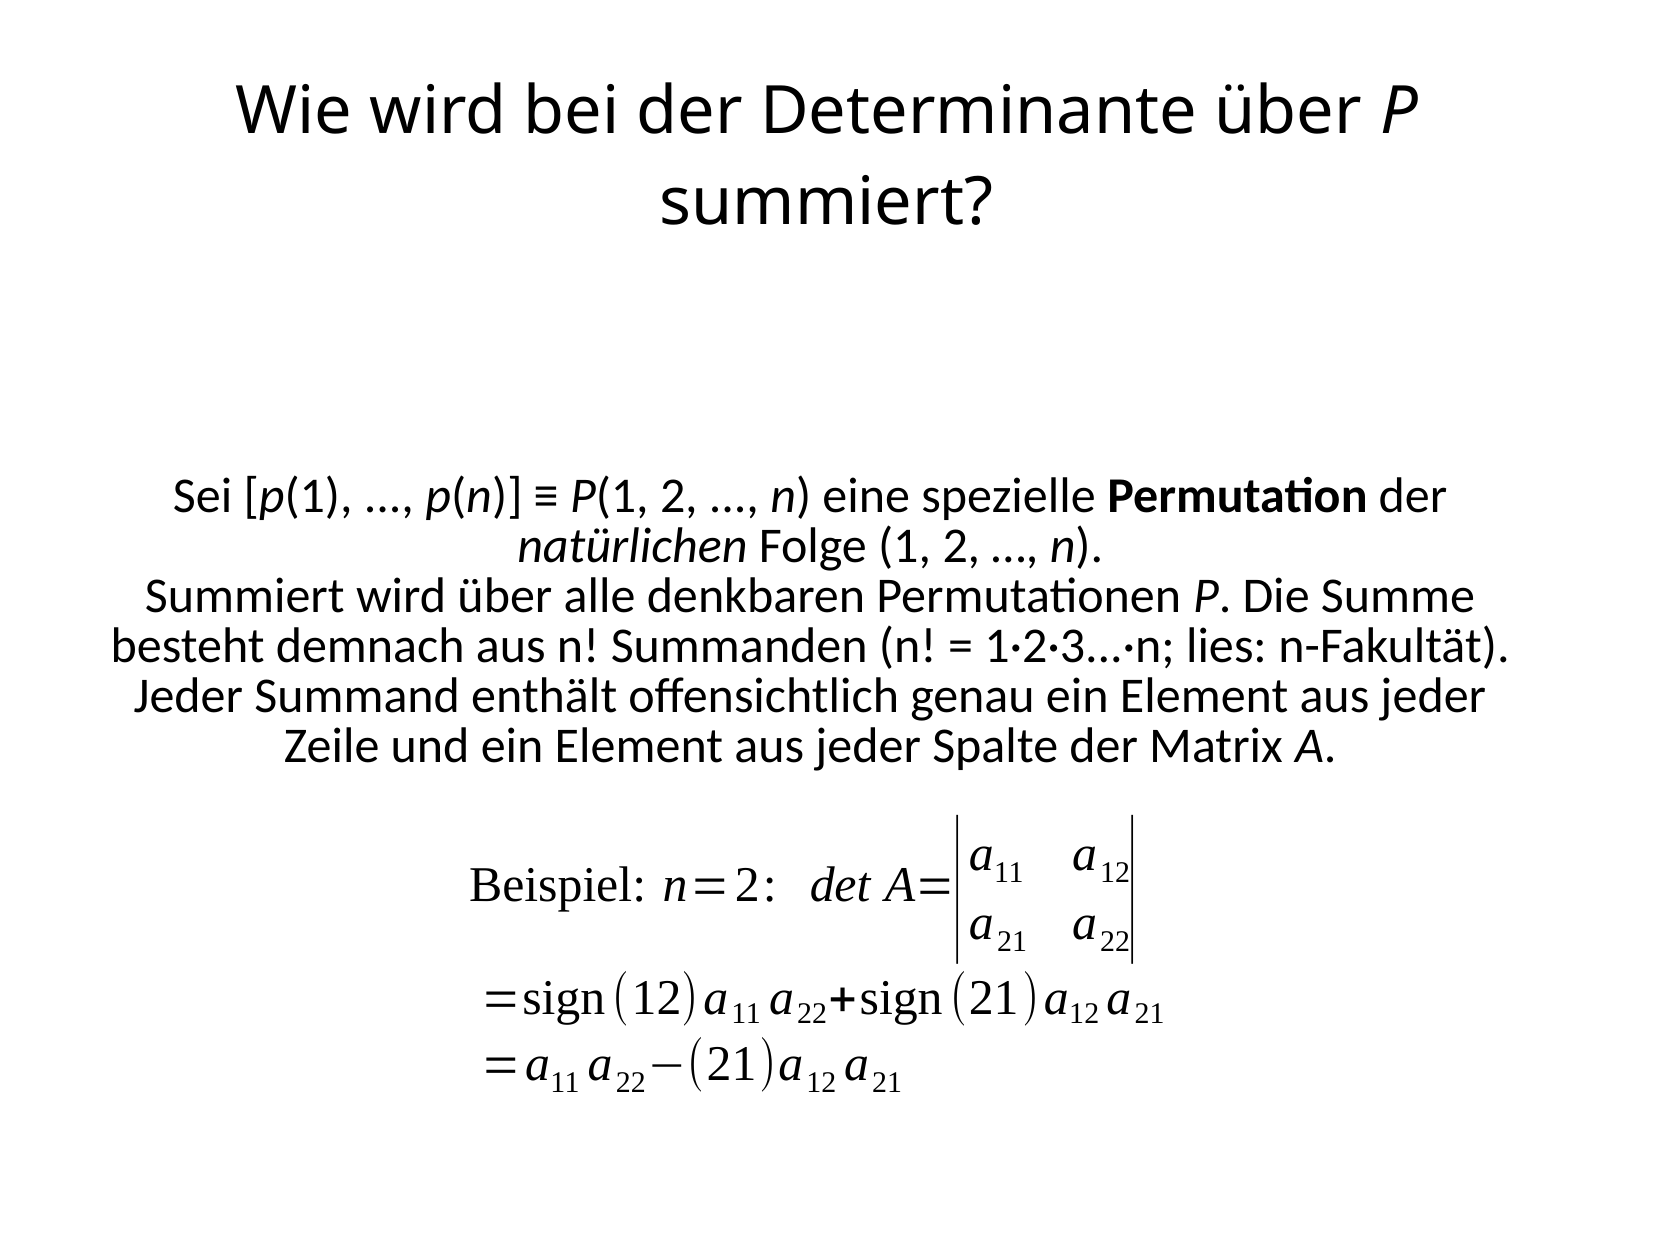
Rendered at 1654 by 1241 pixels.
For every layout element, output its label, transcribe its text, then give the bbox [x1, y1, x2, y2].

subtitle Sei [p(1), ..., p(n)] ≡ P(1, 2, ..., n) eine spezielle Permutation der natürlichen Folge (1, 2, …, n). Summiert wird über alle denkbaren Permutationen P. Die Summe besteht demnach aus n! Summanden (n! = 1·2·3...·n; lies: n-Fakultät). Jeder Summand enthält offensichtlich genau ein Element aus jeder Zeile und ein Element aus jeder Spalte der Matrix A. [82, 290, 1538, 1010]
title Wie wird bei der Determinante über P summiert? [82, 49, 1571, 257]
chart [456, 814, 1176, 1099]
